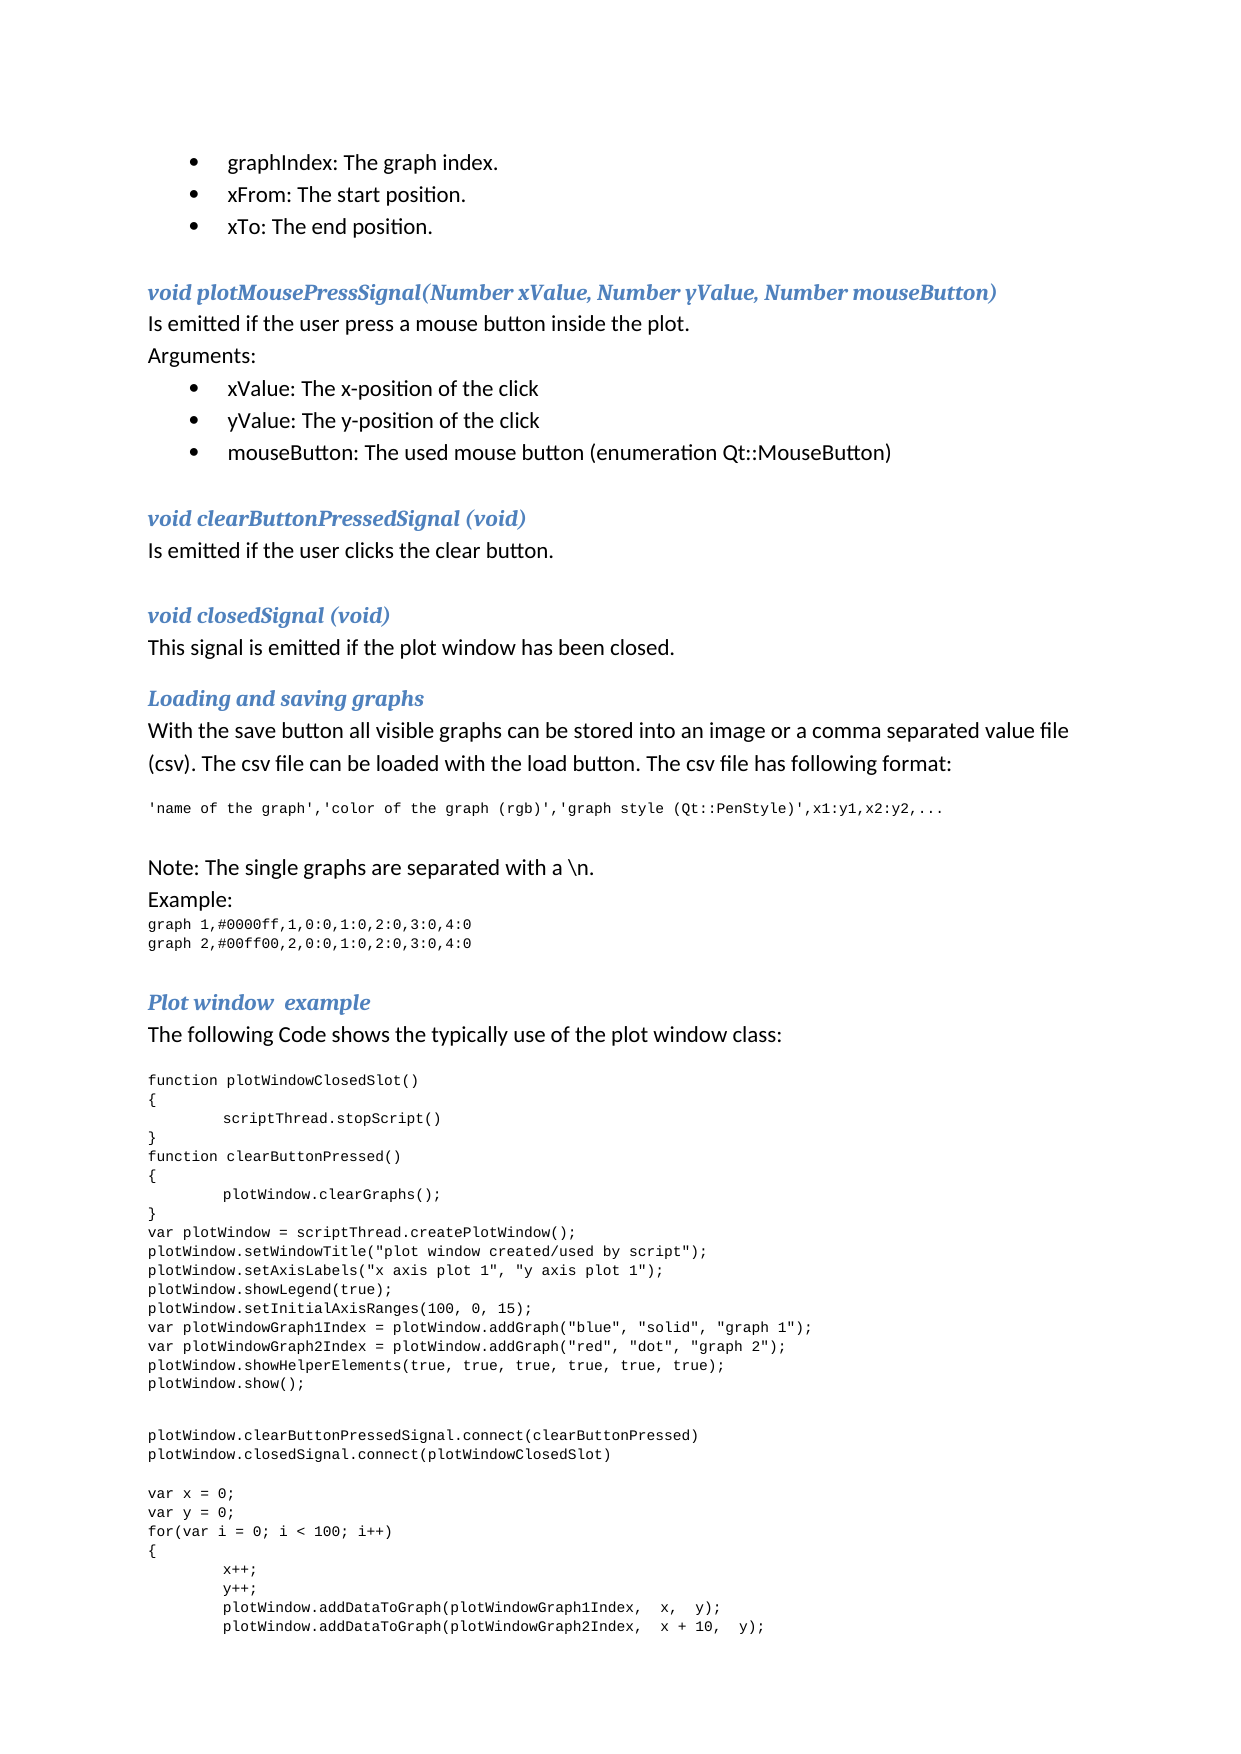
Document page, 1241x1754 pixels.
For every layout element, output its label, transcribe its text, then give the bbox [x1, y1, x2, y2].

list xTo: The end position. [190, 212, 1093, 240]
text This signal is emitted if the plot window has been closed. [148, 633, 1093, 661]
subtitle void closedSignal (void) [148, 603, 1093, 629]
text var plotWindow = scriptThread.createPlotWindow(); [148, 1225, 1093, 1242]
text Example: [148, 885, 1093, 913]
text Note: The single graphs are separated with a \n. [148, 853, 1093, 881]
text plotWindow.setAxisLabels("x axis plot 1", "y axis plot 1"); [148, 1263, 1093, 1279]
text plotWindow.clearButtonPressedSignal.connect(clearButtonPressed) [148, 1428, 1093, 1444]
text scriptThread.stopScript() [148, 1111, 1093, 1128]
list yValue: The y-position of the click [190, 406, 1093, 434]
text Arguments: [148, 342, 1093, 370]
text y++; [148, 1581, 1093, 1598]
text plotWindow.show(); [148, 1377, 1093, 1393]
subtitle Plot window example [148, 990, 1093, 1017]
text for(var i = 0; i < 100; i++) [148, 1524, 1093, 1541]
list xValue: The x-position of the click [190, 374, 1093, 402]
text plotWindow.setWindowTitle("plot window created/used by script"); [148, 1244, 1093, 1261]
text Is emitted if the user press a mouse button inside the plot. [148, 309, 1093, 337]
text { [148, 1543, 1093, 1560]
text } [148, 1130, 1093, 1147]
subtitle void clearButtonPressedSignal (void) [148, 506, 1093, 532]
text plotWindow.clearGraphs(); [148, 1187, 1093, 1204]
text var plotWindowGraph2Index = plotWindow.addGraph("red", "dot", "graph 2"); [148, 1339, 1093, 1355]
text { [148, 1092, 1093, 1109]
text var x = 0; [148, 1486, 1093, 1503]
text { [148, 1168, 1093, 1185]
text plotWindow.showLegend(true); [148, 1282, 1093, 1298]
text With the save button all visible graphs can be stored into an image or a comma separated value file (csv). The csv file can be loaded with the load button. The csv file has following format: [148, 716, 1093, 777]
text plotWindow.closedSignal.connect(plotWindowClosedSlot) [148, 1447, 1093, 1463]
text function clearButtonPressed() [148, 1149, 1093, 1166]
subtitle void plotMousePressSignal(Number xValue, Number yValue, Number mouseButton) [148, 279, 1093, 306]
text The following Code shows the typically use of the plot window class: [148, 1020, 1093, 1048]
text var plotWindowGraph1Index = plotWindow.addGraph("blue", "solid", "graph 1"); [148, 1320, 1093, 1336]
text plotWindow.showHelperElements(true, true, true, true, true, true); [148, 1358, 1093, 1374]
list xFrom: The start position. [190, 180, 1093, 208]
text graph 1,#0000ff,1,0:0,1:0,2:0,3:0,4:0 [148, 917, 1093, 934]
text var y = 0; [148, 1505, 1093, 1522]
list graphIndex: The graph index. [190, 148, 1093, 176]
text plotWindow.addDataToGraph(plotWindowGraph2Index, x + 10, y); [148, 1619, 1093, 1636]
text graph 2,#00ff00,2,0:0,1:0,2:0,3:0,4:0 [148, 936, 1093, 953]
text 'name of the graph','color of the graph (rgb)','graph style (Qt::PenStyle)',x1:y1,x2:y2,... [148, 802, 1093, 818]
list mouseButton: The used mouse button (enumeration Qt::MouseButton) [190, 438, 1093, 466]
text plotWindow.addDataToGraph(plotWindowGraph1Index, x, y); [148, 1600, 1093, 1617]
subtitle Loading and saving graphs [148, 686, 1093, 713]
text Is emitted if the user clicks the clear button. [148, 536, 1093, 564]
text plotWindow.setInitialAxisRanges(100, 0, 15); [148, 1301, 1093, 1317]
text function plotWindowClosedSlot() [148, 1073, 1093, 1090]
text } [148, 1206, 1093, 1223]
text x++; [148, 1562, 1093, 1579]
